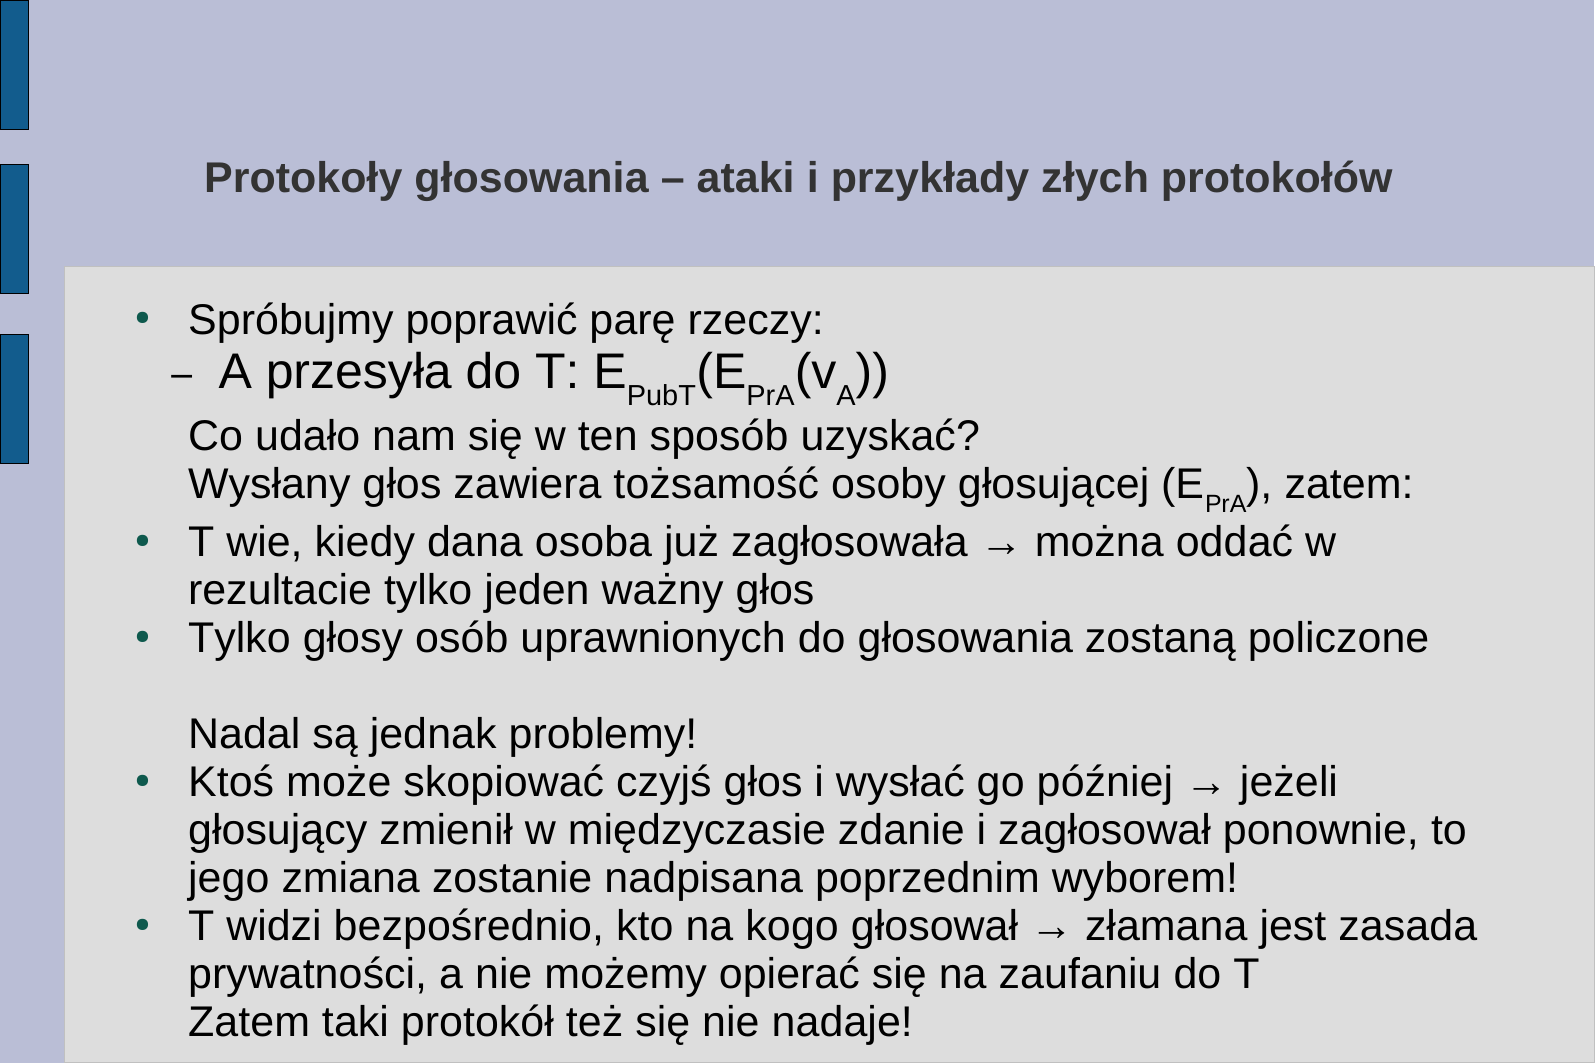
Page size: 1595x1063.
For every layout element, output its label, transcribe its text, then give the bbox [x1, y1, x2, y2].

list Spróbujmy poprawić parę rzeczy: A przesyła do T: EPubT(EPrA(vA)) Co udało nam się w ten sposób uzyskać? Wysłany głos zawiera tożsamość osoby głosującej (EPrA), zatem: T wie, kiedy dana osoba już zagłosowała → można oddać w rezultacie tylko jeden ważny głos Tylko głosy osób uprawnionych do głosowania zostaną policzone Nadal są jednak problemy! Ktoś może skopiować czyjś głos i wysłać go później → jeżeli głosujący zmienił w międzyczasie zdanie i zagłosował ponownie, to jego zmiana zostanie nadpisana poprzednim wyborem! T widzi bezpośrednio, kto na kogo głosował → złamana jest zasada prywatności, a nie możemy opierać się na zaufaniu do T Zatem taki protokół też się nie nadaje! [117, 295, 1479, 1063]
title Protokoły głosowania – ataki i przykłady złych protokołów [118, 88, 1480, 266]
